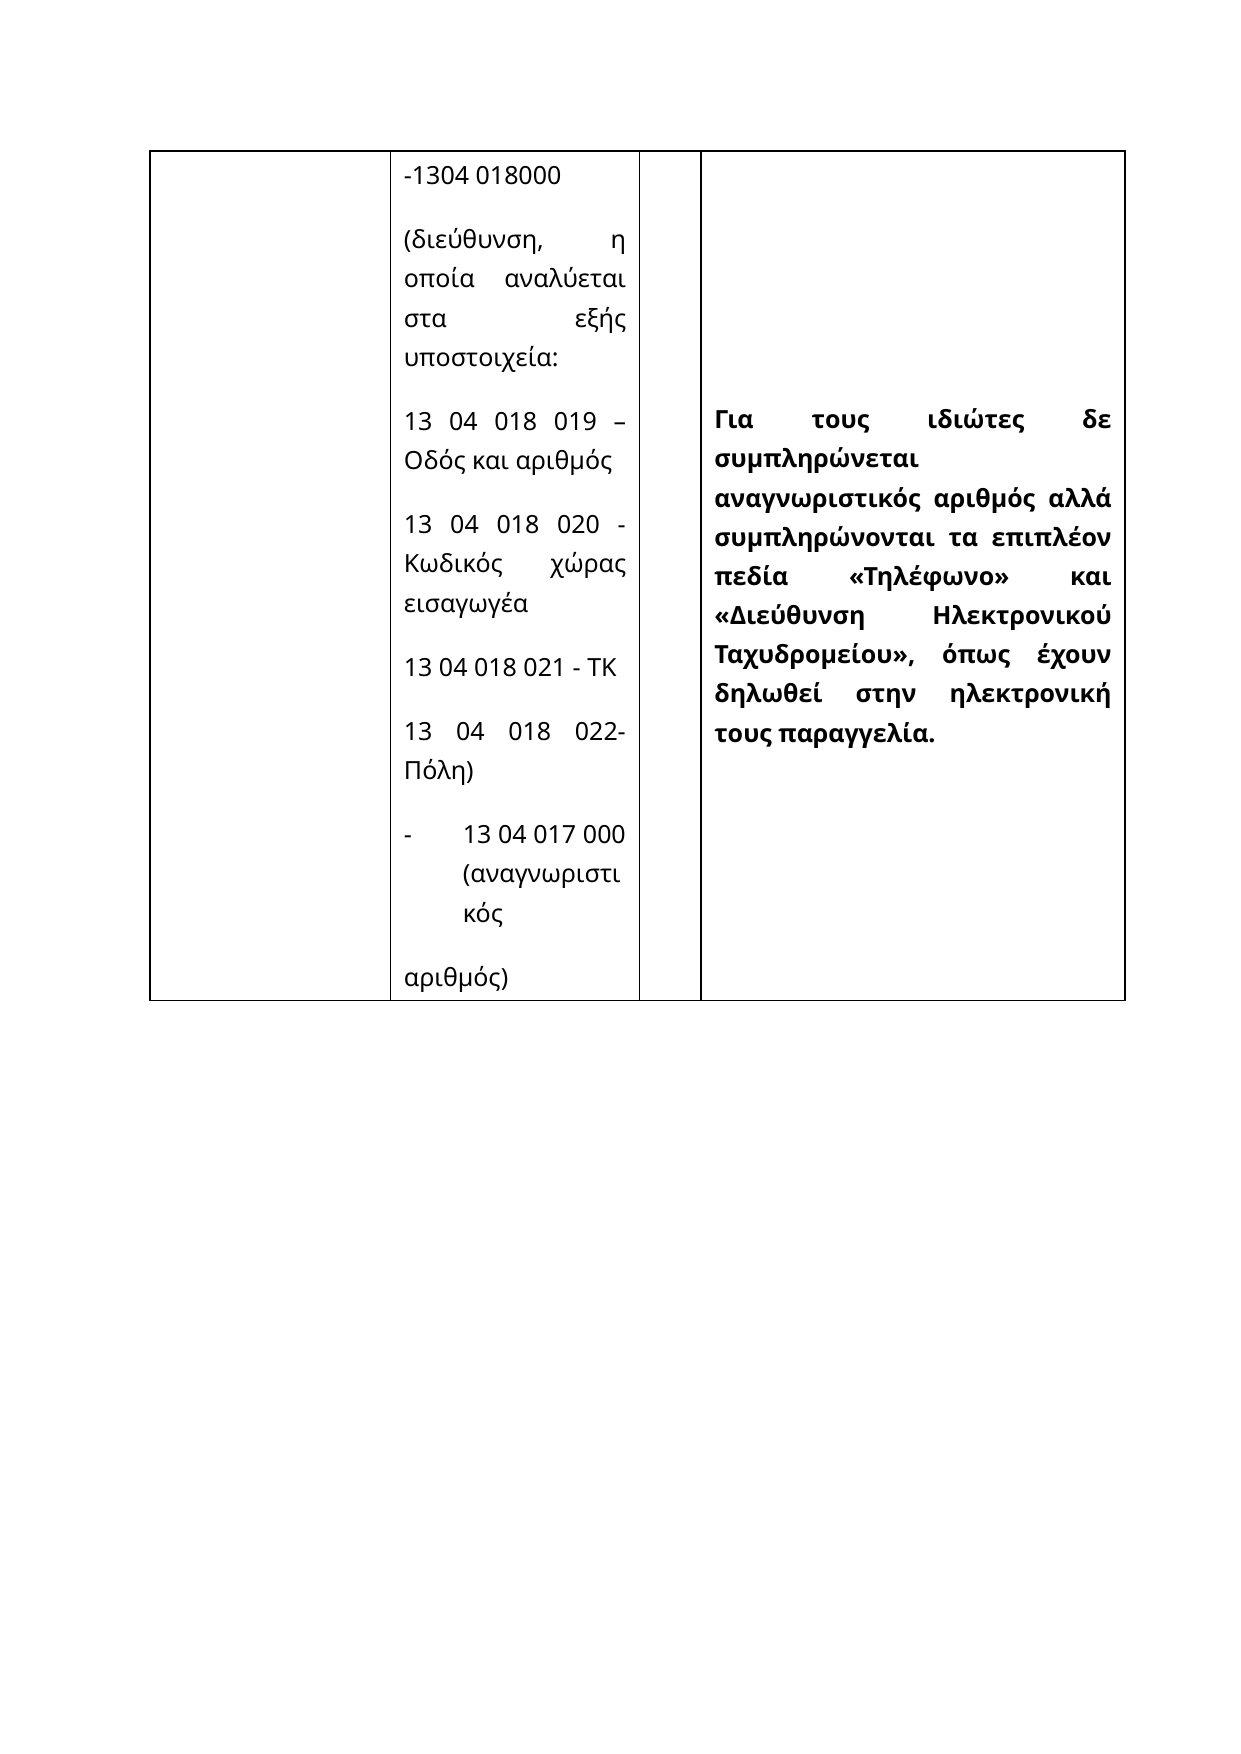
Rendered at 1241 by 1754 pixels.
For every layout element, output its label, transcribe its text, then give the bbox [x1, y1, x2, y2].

table_header Για τους ιδιώτες δε συμπληρώνεται αναγνωριστικός αριθμός αλλά συμπληρώνονται τα επιπλέον πεδία «Τηλέφωνο» και «Διεύθυνση Ηλεκτρονικού Ταχυδρομείου», όπως έχουν δηλωθεί στην ηλεκτρονική τους παραγγελία. [702, 152, 1124, 1000]
table_header -1304 018000 (διεύθυνση, η οποία αναλύεται στα εξής υποστοιχεία: 13 04 018 019 – Οδός και αριθμός 13 04 018 020 - Κωδικός χώρας εισαγωγέα 13 04 018 021 - ΤΚ 13 04 018 022- Πόλη) - 13 04 017 000 (αναγνωριστικός αριθμός) [391, 152, 639, 1000]
table_header [640, 152, 700, 1000]
table_header [151, 152, 390, 1000]
